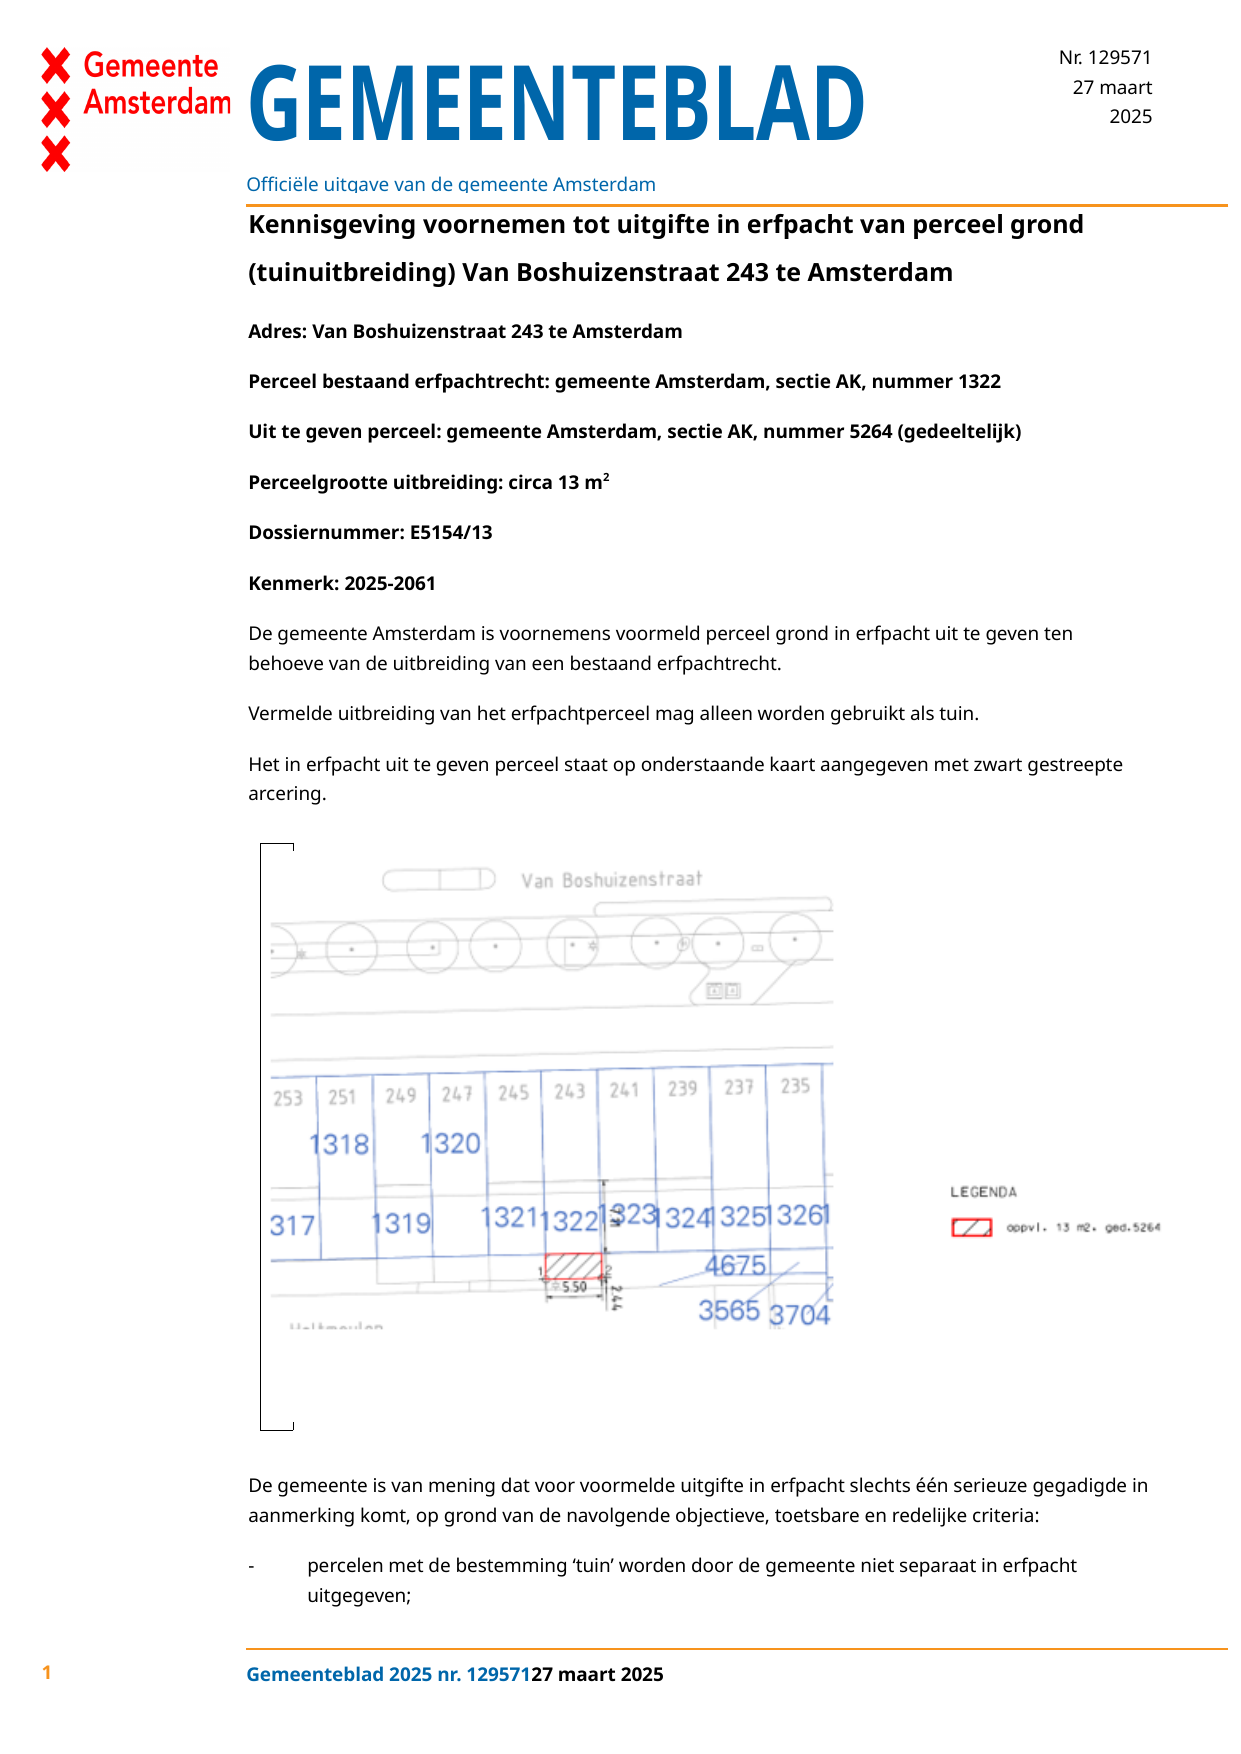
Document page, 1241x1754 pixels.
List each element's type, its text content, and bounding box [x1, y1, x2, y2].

text De gemeente Amsterdam is voornemens voormeld perceel grond in erfpacht uit te geven ten behoeve van de uitbreiding van een bestaand erfpachtrecht. [248, 620, 1152, 676]
text Perceelgrootte uitbreiding: circa 13 m2 [248, 469, 1152, 495]
text Uit te geven perceel: gemeente Amsterdam, sectie AK, nummer 5264 (gedeeltelijk) [248, 419, 1152, 444]
text Kenmerk: 2025-2061 [248, 570, 1152, 596]
text Het in erfpacht uit te geven perceel staat op onderstaande kaart aangegeven met zwart gestreepte arcering. [248, 751, 1152, 806]
text Dossiernummer: E5154/13 [248, 519, 1152, 545]
text De gemeente is van mening dat voor voormelde uitgifte in erfpacht slechts één serieuze gegadigde in aanmerking komt, op grond van de navolgende objectieve, toetsbare en redelijke criteria: [248, 1472, 1152, 1528]
text Kennisgeving voornemen tot uitgifte in erfpacht van perceel grond (tuinuitbreiding) Van Boshuizenstraat 243 te Amsterdam [248, 207, 1152, 288]
text Vermelde uitbreiding van het erfpachtperceel mag alleen worden gebruikt als tuin. [248, 700, 1152, 726]
text Perceel bestaand erfpachtrecht: gemeente Amsterdam, sectie AK, nummer 1322 [248, 368, 1152, 394]
picture [41, 47, 231, 172]
picture [268, 851, 1173, 1422]
list percelen met de bestemming ‘tuin’ worden door de gemeente niet separaat in erfpacht uitgegeven; [248, 1552, 1152, 1608]
text Adres: Van Boshuizenstraat 243 te Amsterdam [248, 318, 1152, 344]
